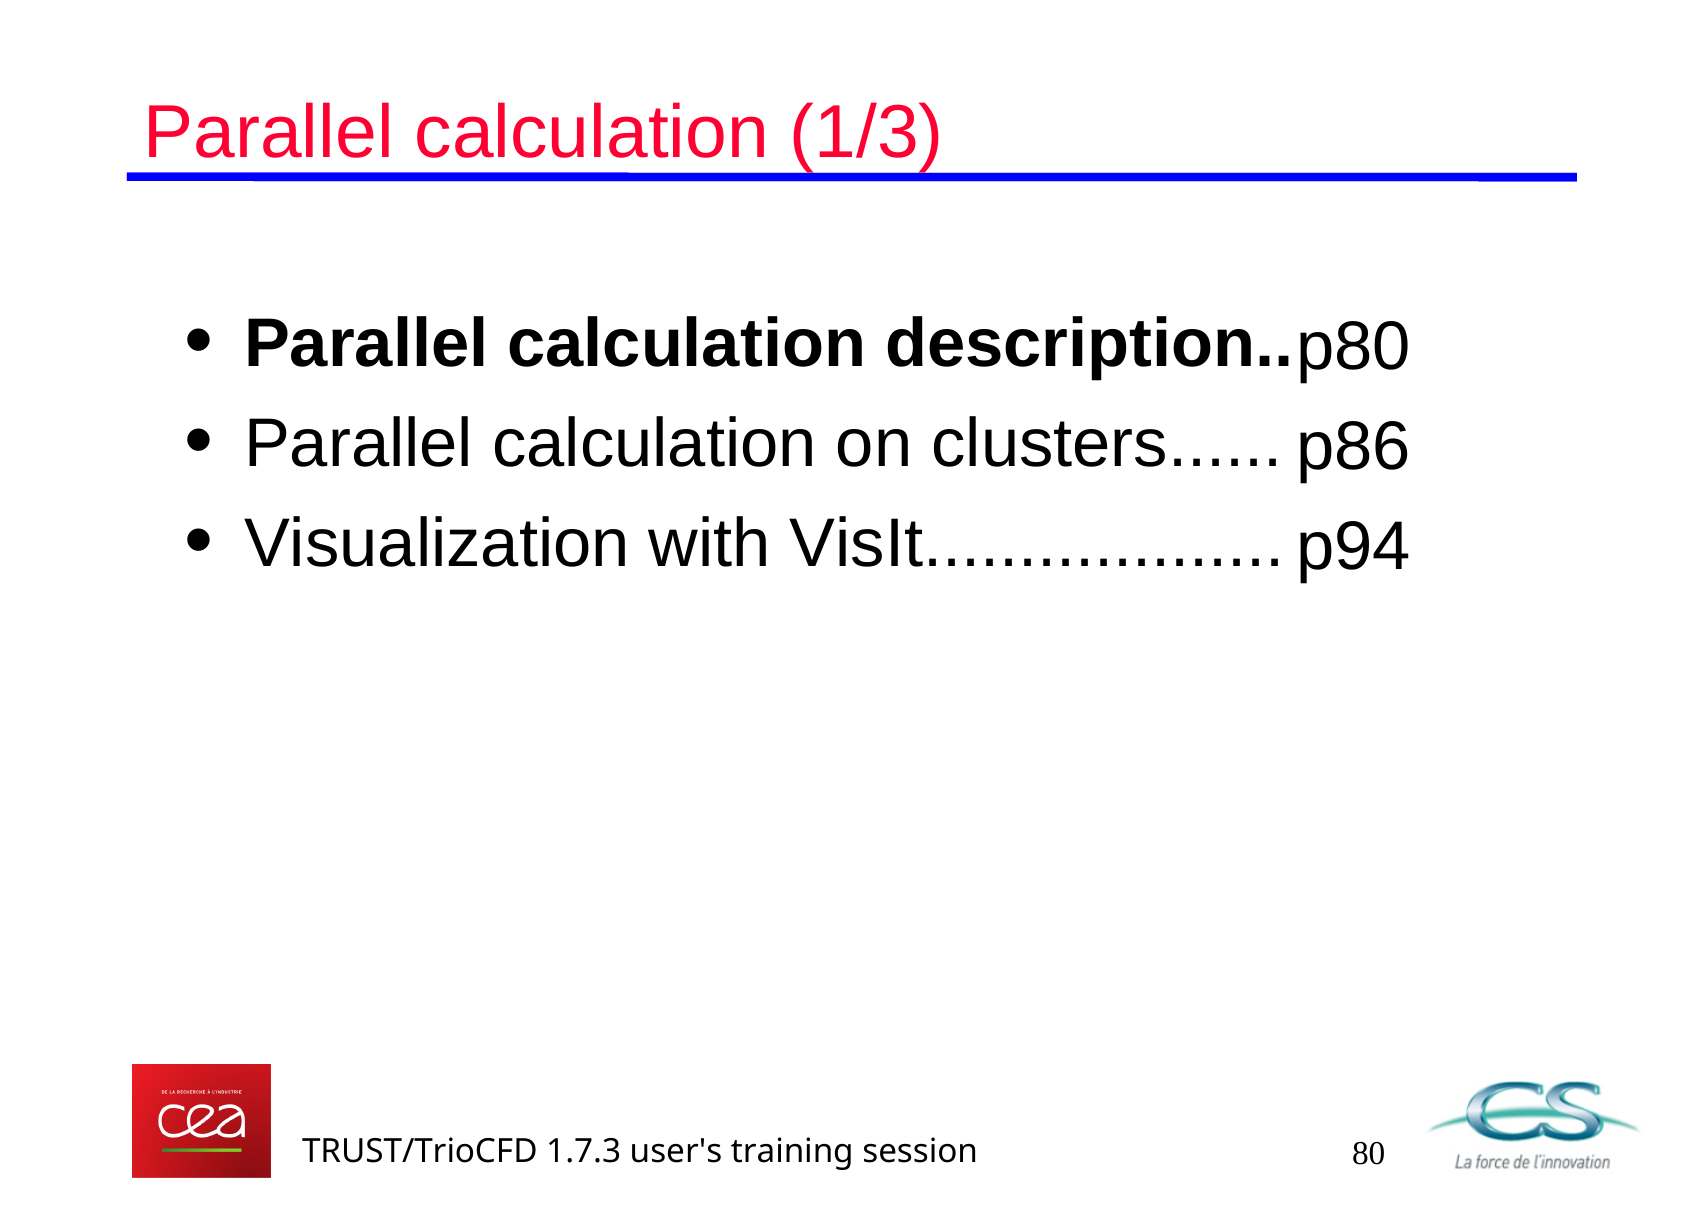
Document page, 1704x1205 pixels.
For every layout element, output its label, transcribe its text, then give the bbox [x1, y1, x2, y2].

picture [1423, 1072, 1648, 1179]
list p80 p86 p94 [1224, 293, 1492, 911]
title Parallel calculation (1/3) [127, 39, 1661, 215]
picture [132, 1064, 271, 1178]
list Parallel calculation description.. Parallel calculation on clusters...... Visualization with VisIt................... [169, 290, 1353, 902]
